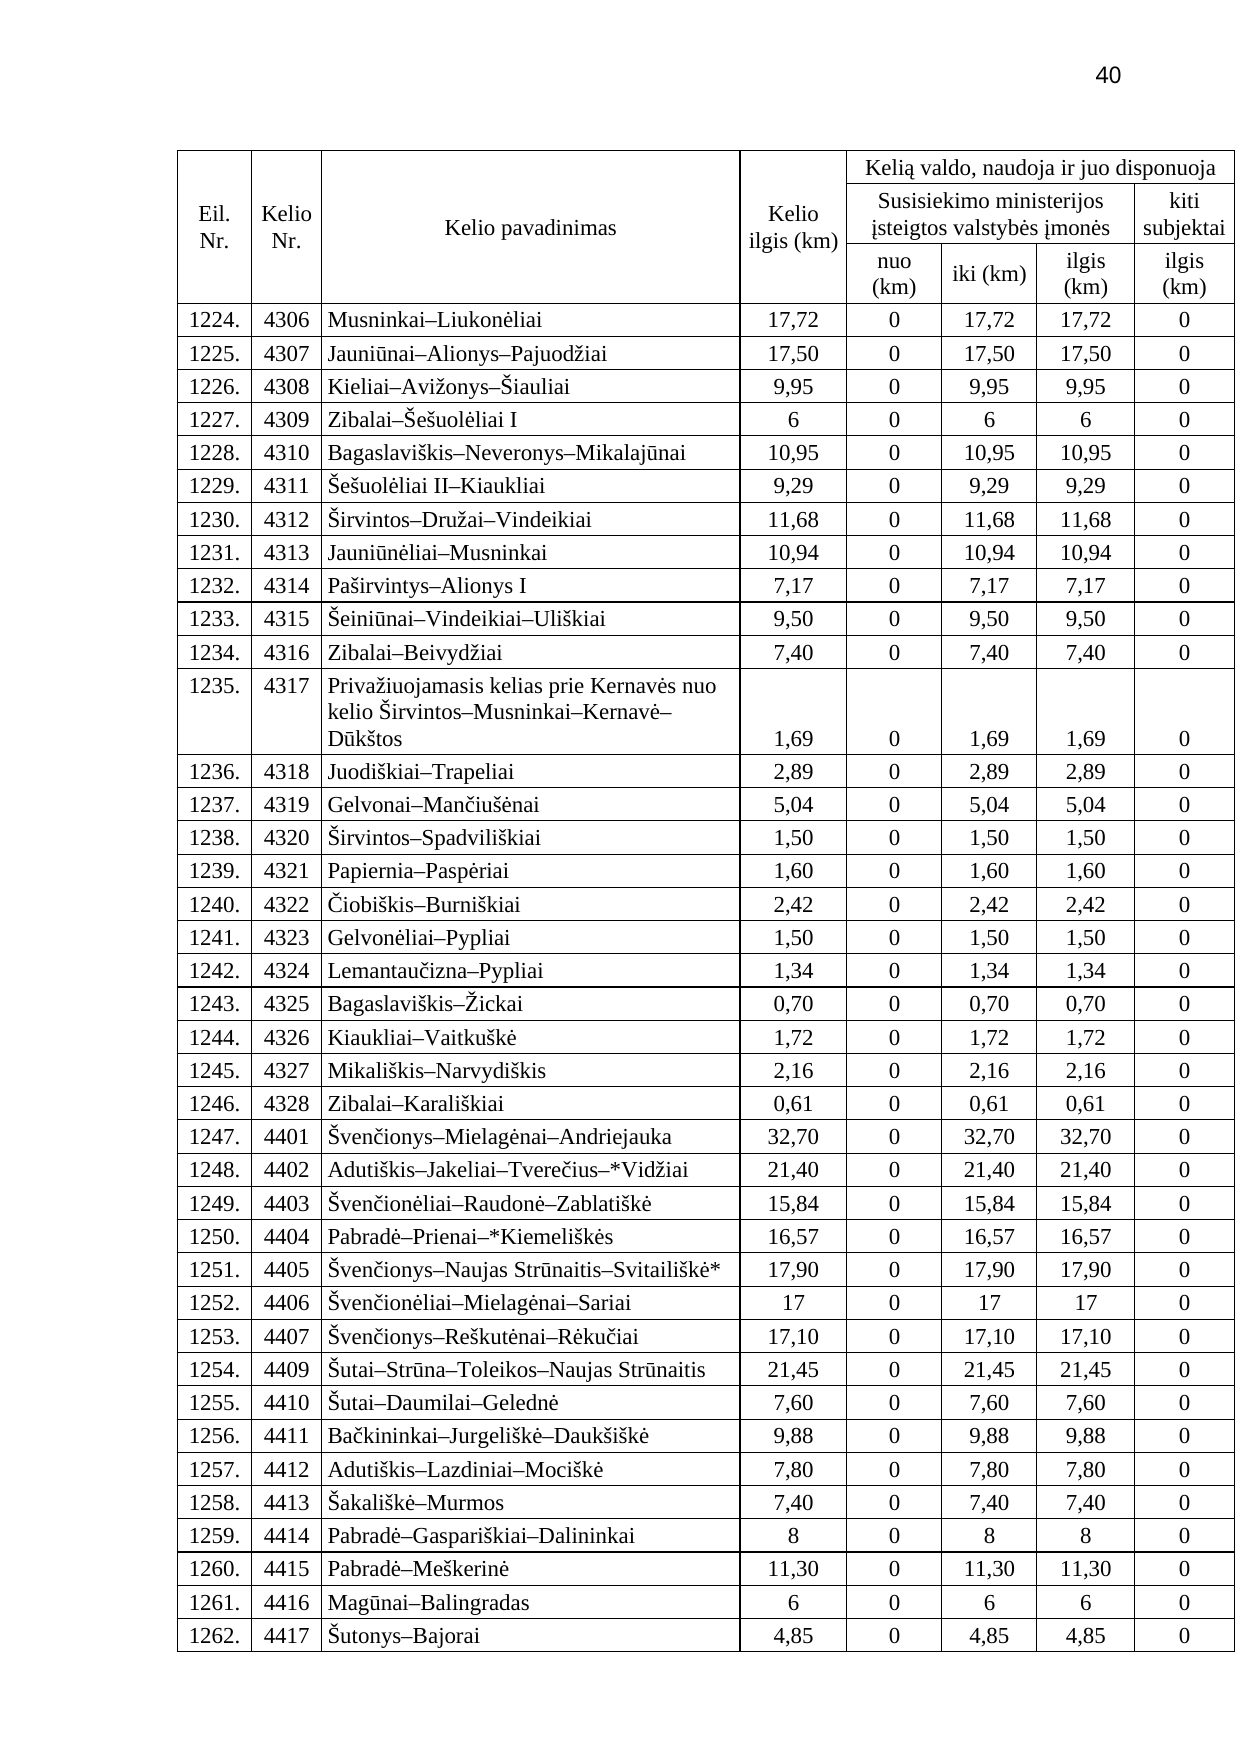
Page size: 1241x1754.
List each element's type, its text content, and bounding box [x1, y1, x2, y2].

table_cell Švenčionys–Mielagėnai–Andriejauka [322, 1120, 739, 1153]
table_cell 11,68 [741, 503, 846, 535]
table_cell 1253. [178, 1320, 251, 1352]
table_cell 4307 [252, 337, 321, 369]
table_cell Privažiuojamasis kelias prie Kernavės nuo kelio Širvintos–Musninkai–Kernavė–Dūkštos [322, 669, 739, 754]
table_cell 7,40 [741, 636, 846, 668]
table_cell Širvintos–Družai–Vindeikiai [322, 503, 739, 535]
table_cell 0 [847, 636, 941, 668]
table_cell 0 [847, 470, 941, 502]
table_cell 0 [1135, 1187, 1234, 1219]
table_cell 7,80 [942, 1453, 1036, 1485]
table_cell 4401 [252, 1120, 321, 1153]
table_cell 1233. [178, 603, 251, 635]
table_cell 11,68 [1037, 503, 1134, 535]
table_cell 10,94 [741, 536, 846, 568]
table_cell 2,42 [1037, 888, 1134, 920]
table_cell Jauniūnai–Alionys–Pajuodžiai [322, 337, 739, 369]
table_cell 1,50 [942, 921, 1036, 953]
table_cell 1,69 [1037, 669, 1134, 754]
table_cell 10,95 [942, 436, 1036, 468]
table_cell 4404 [252, 1220, 321, 1252]
table_cell 4314 [252, 569, 321, 601]
table_cell 0 [847, 1054, 941, 1086]
table_cell 0 [1135, 1420, 1234, 1452]
table_cell 0 [1135, 1386, 1234, 1418]
table_cell 2,42 [942, 888, 1036, 920]
table_cell 0 [847, 1120, 941, 1153]
table_cell 21,40 [741, 1154, 846, 1186]
table_cell 10,94 [1037, 536, 1134, 568]
table_cell 6 [942, 403, 1036, 435]
table_cell 17,50 [741, 337, 846, 369]
table_cell 4412 [252, 1453, 321, 1485]
table_cell 9,95 [1037, 370, 1134, 402]
table_cell 4308 [252, 370, 321, 402]
table_cell 4413 [252, 1486, 321, 1518]
table_cell 0 [1135, 1453, 1234, 1485]
table_cell 1227. [178, 403, 251, 435]
table_cell 4416 [252, 1586, 321, 1618]
table_cell 10,94 [942, 536, 1036, 568]
table_cell 17,50 [942, 337, 1036, 369]
table_cell 0,70 [942, 988, 1036, 1020]
table_cell 0 [847, 337, 941, 369]
table_cell Juodiškiai–Trapeliai [322, 755, 739, 787]
table_cell 1,50 [1037, 921, 1134, 953]
table_cell 1230. [178, 503, 251, 535]
table_cell 0 [847, 888, 941, 920]
table_cell 1,60 [942, 855, 1036, 887]
table_cell Pabradė–Meškerinė [322, 1553, 739, 1584]
table_cell 1251. [178, 1253, 251, 1286]
table_cell 16,57 [741, 1220, 846, 1252]
table_header Kelio ilgis (km) [741, 151, 846, 302]
table_cell 0 [847, 503, 941, 535]
table_cell 21,40 [1037, 1154, 1134, 1186]
table_cell 21,45 [1037, 1353, 1134, 1385]
table_cell Magūnai–Balingradas [322, 1586, 739, 1618]
table_cell 9,95 [942, 370, 1036, 402]
table_cell Kiaukliai–Vaitkuškė [322, 1021, 739, 1053]
table_cell 2,16 [1037, 1054, 1134, 1086]
table_cell 9,29 [741, 470, 846, 502]
table_cell 4323 [252, 921, 321, 953]
table_cell 0 [1135, 988, 1234, 1020]
table_cell 1229. [178, 470, 251, 502]
table_cell 4406 [252, 1287, 321, 1319]
table_cell 8 [741, 1519, 846, 1551]
table_cell 6 [1037, 403, 1134, 435]
table_cell 0 [1135, 1320, 1234, 1352]
table_cell 7,80 [741, 1453, 846, 1485]
table_cell 4,85 [1037, 1619, 1134, 1651]
table_cell 11,30 [942, 1553, 1036, 1584]
table_cell 1255. [178, 1386, 251, 1418]
table_cell 4325 [252, 988, 321, 1020]
table_cell 0 [847, 954, 941, 986]
table_cell 2,89 [942, 755, 1036, 787]
table_cell 0 [1135, 436, 1234, 468]
table_cell Lemantaučizna–Pypliai [322, 954, 739, 986]
table_cell 0 [1135, 788, 1234, 820]
table_cell 7,40 [741, 1486, 846, 1518]
table_cell 0 [1135, 569, 1234, 601]
table_cell Jauniūnėliai–Musninkai [322, 536, 739, 568]
table_cell 17 [741, 1287, 846, 1319]
table_cell 0 [847, 536, 941, 568]
table_cell 0 [847, 1021, 941, 1053]
table_cell 1250. [178, 1220, 251, 1252]
table_cell 2,16 [942, 1054, 1036, 1086]
table_cell 7,40 [1037, 1486, 1134, 1518]
table_cell 2,16 [741, 1054, 846, 1086]
table_cell 0 [847, 1320, 941, 1352]
table_cell 6 [942, 1586, 1036, 1618]
table_cell 1231. [178, 536, 251, 568]
table_cell 1226. [178, 370, 251, 402]
table_cell 1259. [178, 1519, 251, 1551]
table_cell 0 [1135, 954, 1234, 986]
table_cell 5,04 [741, 788, 846, 820]
table_cell Papiernia–Paspėriai [322, 855, 739, 887]
table_cell 17,10 [741, 1320, 846, 1352]
table_cell 0 [1135, 1154, 1234, 1186]
table_cell 0,70 [741, 988, 846, 1020]
table_cell 32,70 [1037, 1120, 1134, 1153]
table_cell Pabradė–Prienai–*Kiemeliškės [322, 1220, 739, 1252]
table_cell 2,89 [1037, 755, 1134, 787]
table_cell 0,61 [1037, 1087, 1134, 1119]
table_cell Zibalai–Beivydžiai [322, 636, 739, 668]
table_cell Bagaslaviškis–Žickai [322, 988, 739, 1020]
table_cell 1260. [178, 1553, 251, 1584]
table_cell 0 [847, 1619, 941, 1651]
table_cell 9,50 [741, 603, 846, 635]
table_cell 0 [847, 1586, 941, 1618]
table_cell 4317 [252, 669, 321, 754]
table_cell 0 [847, 304, 941, 336]
table_cell 11,30 [741, 1553, 846, 1584]
table_cell Šutai–Daumilai–Gelednė [322, 1386, 739, 1418]
table_cell 15,84 [942, 1187, 1036, 1219]
table_cell 1236. [178, 755, 251, 787]
table_cell 4310 [252, 436, 321, 468]
table_cell 0 [1135, 304, 1234, 336]
table_cell Šutai–Strūna–Toleikos–Naujas Strūnaitis [322, 1353, 739, 1385]
table_cell 1,34 [741, 954, 846, 986]
table_cell Bačkininkai–Jurgeliškė–Daukšiškė [322, 1420, 739, 1452]
table_cell 1261. [178, 1586, 251, 1618]
table_cell 17,10 [1037, 1320, 1134, 1352]
table_cell 0 [1135, 1021, 1234, 1053]
table_cell 4309 [252, 403, 321, 435]
table_cell Širvintos–Spadviliškiai [322, 821, 739, 853]
table_cell 0 [1135, 1287, 1234, 1319]
table_cell 5,04 [1037, 788, 1134, 820]
table_cell 17,90 [942, 1253, 1036, 1286]
table_cell Šešuolėliai II–Kiaukliai [322, 470, 739, 502]
table_cell 0,70 [1037, 988, 1134, 1020]
table_cell 0 [847, 1253, 941, 1286]
table_cell 7,80 [1037, 1453, 1134, 1485]
table_cell 1237. [178, 788, 251, 820]
table_cell 17,90 [741, 1253, 846, 1286]
table_cell 0 [1135, 1087, 1234, 1119]
table_cell 16,57 [942, 1220, 1036, 1252]
table_cell 1224. [178, 304, 251, 336]
table_cell 4324 [252, 954, 321, 986]
table_cell 4318 [252, 755, 321, 787]
table_cell nuo (km) [847, 244, 941, 302]
table_cell 0 [1135, 821, 1234, 853]
table_cell 1248. [178, 1154, 251, 1186]
table_cell 4326 [252, 1021, 321, 1053]
table_cell 4322 [252, 888, 321, 920]
table_cell Zibalai–Šešuolėliai I [322, 403, 739, 435]
table_cell 4414 [252, 1519, 321, 1551]
table_cell 1249. [178, 1187, 251, 1219]
table_cell 0 [847, 1553, 941, 1584]
table_cell 21,45 [741, 1353, 846, 1385]
table_cell 9,88 [741, 1420, 846, 1452]
table_cell 7,60 [1037, 1386, 1134, 1418]
table_cell ilgis (km) [1135, 244, 1234, 302]
table_cell 1,60 [741, 855, 846, 887]
table_cell 0 [847, 1220, 941, 1252]
table_cell Švenčionys–Naujas Strūnaitis–Svitailiškė* [322, 1253, 739, 1286]
table_cell 1240. [178, 888, 251, 920]
table_cell ilgis (km) [1037, 244, 1134, 302]
table_cell 1232. [178, 569, 251, 601]
table_cell 1246. [178, 1087, 251, 1119]
table_cell 1256. [178, 1420, 251, 1452]
table_cell 21,40 [942, 1154, 1036, 1186]
table_cell 1,50 [741, 821, 846, 853]
table_cell 0 [1135, 370, 1234, 402]
table_cell 4306 [252, 304, 321, 336]
table_header Eil. Nr. [178, 151, 251, 302]
table_cell 4320 [252, 821, 321, 853]
table_cell 17 [1037, 1287, 1134, 1319]
table_cell 0 [847, 821, 941, 853]
table_cell 0,61 [741, 1087, 846, 1119]
table_cell 1241. [178, 921, 251, 953]
table_cell Švenčionys–Reškutėnai–Rėkučiai [322, 1320, 739, 1352]
table_cell 4407 [252, 1320, 321, 1352]
table_cell 0 [1135, 1353, 1234, 1385]
table_cell 1245. [178, 1054, 251, 1086]
table_cell 4327 [252, 1054, 321, 1086]
table_cell 17,10 [942, 1320, 1036, 1352]
table_cell 7,40 [942, 636, 1036, 668]
table_cell 1,72 [741, 1021, 846, 1053]
table_cell 16,57 [1037, 1220, 1134, 1252]
table_cell 32,70 [741, 1120, 846, 1153]
table_cell 1257. [178, 1453, 251, 1485]
table_cell 21,45 [942, 1353, 1036, 1385]
table_cell Čiobiškis–Burniškiai [322, 888, 739, 920]
table_cell 32,70 [942, 1120, 1036, 1153]
table_cell Švenčionėliai–Raudonė–Zablatiškė [322, 1187, 739, 1219]
table_cell 10,95 [1037, 436, 1134, 468]
table_cell 4405 [252, 1253, 321, 1286]
table_cell 11,30 [1037, 1553, 1134, 1584]
table_cell 0 [1135, 669, 1234, 754]
table_cell 1262. [178, 1619, 251, 1651]
table_cell 7,40 [942, 1486, 1036, 1518]
table_cell kiti subjektai [1135, 184, 1234, 243]
table_cell 4415 [252, 1553, 321, 1584]
table_cell Šutonys–Bajorai [322, 1619, 739, 1651]
table_cell Adutiškis–Jakeliai–Tverečius–*Vidžiai [322, 1154, 739, 1186]
table_cell Gelvonėliai–Pypliai [322, 921, 739, 953]
table_cell Bagaslaviškis–Neveronys–Mikalajūnai [322, 436, 739, 468]
table_cell 4,85 [741, 1619, 846, 1651]
table_cell 4403 [252, 1187, 321, 1219]
table_cell 0 [1135, 1486, 1234, 1518]
table_cell 1228. [178, 436, 251, 468]
table_cell 0 [1135, 337, 1234, 369]
table_cell 0 [1135, 1220, 1234, 1252]
table_cell 1247. [178, 1120, 251, 1153]
table_cell Adutiškis–Lazdiniai–Mociškė [322, 1453, 739, 1485]
table_cell 1,50 [1037, 821, 1134, 853]
table_cell 0 [1135, 603, 1234, 635]
table_cell 4316 [252, 636, 321, 668]
table_cell 4311 [252, 470, 321, 502]
table_cell 0 [847, 569, 941, 601]
table_cell 0 [1135, 921, 1234, 953]
table_cell 1,34 [1037, 954, 1134, 986]
table_cell 17,72 [1037, 304, 1134, 336]
table_cell 4402 [252, 1154, 321, 1186]
table_cell 7,17 [942, 569, 1036, 601]
table_cell 4410 [252, 1386, 321, 1418]
table_cell 4313 [252, 536, 321, 568]
table_cell 0 [847, 669, 941, 754]
table_header Kelio pavadinimas [322, 151, 739, 302]
table_cell 0 [847, 1453, 941, 1485]
table_cell 7,60 [741, 1386, 846, 1418]
table_cell 4315 [252, 603, 321, 635]
table_cell Šakališkė–Murmos [322, 1486, 739, 1518]
table_cell 0 [847, 921, 941, 953]
table_header Kelią valdo, naudoja ir juo disponuoja [847, 151, 1234, 183]
table_cell 0 [1135, 855, 1234, 887]
table_cell 0 [1135, 403, 1234, 435]
table_cell 6 [1037, 1586, 1134, 1618]
table_cell 10,95 [741, 436, 846, 468]
table_cell 1258. [178, 1486, 251, 1518]
table_cell 0 [1135, 1619, 1234, 1651]
table_cell 4328 [252, 1087, 321, 1119]
table_cell 0 [847, 1353, 941, 1385]
table_cell 17,90 [1037, 1253, 1134, 1286]
table_cell 9,88 [1037, 1420, 1134, 1452]
table_cell 4417 [252, 1619, 321, 1651]
table_cell Musninkai–Liukonėliai [322, 304, 739, 336]
table_cell 6 [741, 403, 846, 435]
table_cell 1238. [178, 821, 251, 853]
table_cell 0 [847, 1154, 941, 1186]
table_cell 15,84 [741, 1187, 846, 1219]
table_cell 0 [847, 855, 941, 887]
table_cell 17,72 [741, 304, 846, 336]
table_cell 7,17 [1037, 569, 1134, 601]
table_cell 0 [847, 1420, 941, 1452]
table_cell 4319 [252, 788, 321, 820]
table_cell 1,69 [741, 669, 846, 754]
table_cell Kieliai–Avižonys–Šiauliai [322, 370, 739, 402]
table_cell 17,72 [942, 304, 1036, 336]
table_cell Zibalai–Karališkiai [322, 1087, 739, 1119]
table_cell Paširvintys–Alionys I [322, 569, 739, 601]
table_header Kelio Nr. [252, 151, 321, 302]
table_cell 0 [847, 988, 941, 1020]
table_cell iki (km) [942, 244, 1036, 302]
table_cell 4,85 [942, 1619, 1036, 1651]
table_cell 0 [1135, 1519, 1234, 1551]
table_cell 1,50 [942, 821, 1036, 853]
table_cell 0 [1135, 1120, 1234, 1153]
table_cell 11,68 [942, 503, 1036, 535]
table_cell 9,29 [1037, 470, 1134, 502]
table_cell Susisiekimo ministerijos įsteigtos valstybės įmonės [847, 184, 1134, 243]
table_cell 7,60 [942, 1386, 1036, 1418]
table_cell 1254. [178, 1353, 251, 1385]
table_cell 1225. [178, 337, 251, 369]
table_cell 0 [1135, 888, 1234, 920]
table_cell 7,17 [741, 569, 846, 601]
table_cell 9,95 [741, 370, 846, 402]
table_cell 0 [1135, 536, 1234, 568]
table_cell 0 [1135, 755, 1234, 787]
table_cell 0 [847, 1287, 941, 1319]
table_cell 2,42 [741, 888, 846, 920]
table_cell 4409 [252, 1353, 321, 1385]
table_cell 0 [1135, 1586, 1234, 1618]
table_cell 4321 [252, 855, 321, 887]
table_cell 0 [847, 436, 941, 468]
table_cell 9,29 [942, 470, 1036, 502]
table_cell 7,40 [1037, 636, 1134, 668]
table_cell 9,50 [1037, 603, 1134, 635]
table_cell 17,50 [1037, 337, 1134, 369]
table_cell 9,50 [942, 603, 1036, 635]
table_cell 1,60 [1037, 855, 1134, 887]
table_cell 0 [847, 603, 941, 635]
table_cell 6 [741, 1586, 846, 1618]
table_cell 0 [847, 1087, 941, 1119]
table_cell 0 [1135, 1553, 1234, 1584]
table_cell 0 [847, 755, 941, 787]
table_cell 1239. [178, 855, 251, 887]
table_cell Švenčionėliai–Mielagėnai–Sariai [322, 1287, 739, 1319]
table_cell 0 [1135, 1253, 1234, 1286]
table_cell 0 [1135, 1054, 1234, 1086]
table_cell 15,84 [1037, 1187, 1134, 1219]
table_cell 1,72 [1037, 1021, 1134, 1053]
table_cell 1,50 [741, 921, 846, 953]
table_cell 0 [1135, 636, 1234, 668]
table_cell 1,72 [942, 1021, 1036, 1053]
table_cell 4312 [252, 503, 321, 535]
table_cell 9,88 [942, 1420, 1036, 1452]
table_cell 1242. [178, 954, 251, 986]
table_cell 4411 [252, 1420, 321, 1452]
table_cell 0 [1135, 503, 1234, 535]
table_cell 0 [847, 1187, 941, 1219]
table_cell 0 [847, 788, 941, 820]
table_cell Mikališkis–Narvydiškis [322, 1054, 739, 1086]
table_cell Gelvonai–Mančiušėnai [322, 788, 739, 820]
table_cell 17 [942, 1287, 1036, 1319]
table_cell 5,04 [942, 788, 1036, 820]
table_cell 1234. [178, 636, 251, 668]
table_cell 8 [942, 1519, 1036, 1551]
table_cell 1252. [178, 1287, 251, 1319]
table_cell 0 [847, 1519, 941, 1551]
table_cell 2,89 [741, 755, 846, 787]
table_cell 8 [1037, 1519, 1134, 1551]
table_cell 1235. [178, 669, 251, 754]
table_cell 0 [847, 370, 941, 402]
table_cell 0 [847, 1486, 941, 1518]
table_cell Šeiniūnai–Vindeikiai–Uliškiai [322, 603, 739, 635]
table_cell 1243. [178, 988, 251, 1020]
table_cell 1,34 [942, 954, 1036, 986]
table_cell 0 [1135, 470, 1234, 502]
table_cell 0,61 [942, 1087, 1036, 1119]
table_cell 0 [847, 1386, 941, 1418]
table_cell 1,69 [942, 669, 1036, 754]
table_cell 0 [847, 403, 941, 435]
table_cell Pabradė–Gaspariškiai–Dalininkai [322, 1519, 739, 1551]
table_cell 1244. [178, 1021, 251, 1053]
